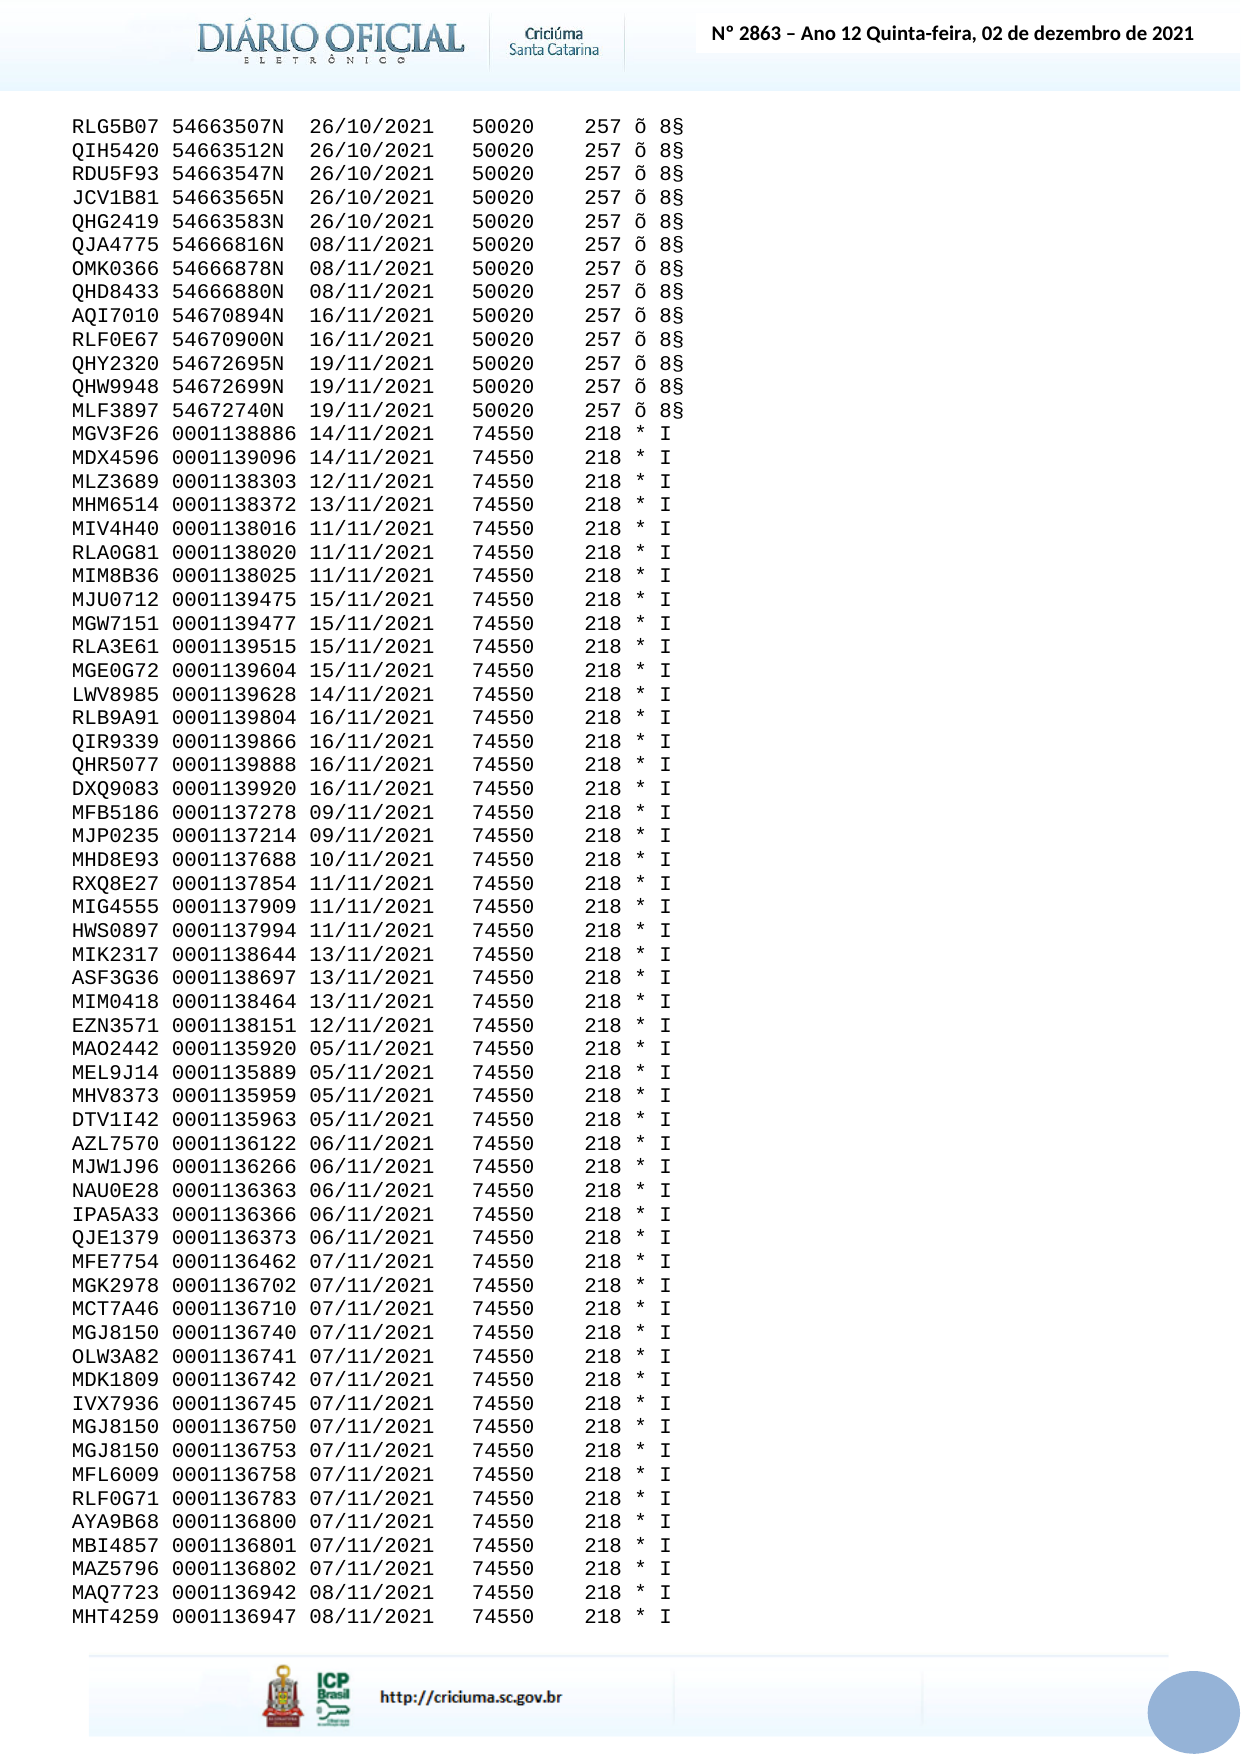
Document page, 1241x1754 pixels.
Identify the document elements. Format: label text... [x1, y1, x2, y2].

text MDX4596 0001139096 14/11/2021 74550 218 * I [59, 447, 1181, 471]
text MGJ8150 0001136750 07/11/2021 74550 218 * I [59, 1417, 1181, 1440]
text IPA5A33 0001136366 06/11/2021 74550 218 * I [59, 1204, 1181, 1227]
text MGJ8150 0001136740 07/11/2021 74550 218 * I [59, 1322, 1181, 1346]
text MJW1J96 0001136266 06/11/2021 74550 218 * I [59, 1156, 1181, 1180]
text MFE7754 0001136462 07/11/2021 74550 218 * I [59, 1251, 1181, 1275]
text MHT4259 0001136947 08/11/2021 74550 218 * I [59, 1606, 1181, 1629]
text OLW3A82 0001136741 07/11/2021 74550 218 * I [59, 1346, 1181, 1369]
text ASF3G36 0001138697 13/11/2021 74550 218 * I [59, 967, 1181, 991]
text NAU0E28 0001136363 06/11/2021 74550 218 * I [59, 1180, 1181, 1204]
text QHY2320 54672695N 19/11/2021 50020 257 õ 8§ [59, 352, 1181, 376]
text QIR9339 0001139866 16/11/2021 74550 218 * I [59, 731, 1181, 754]
text EZN3571 0001138151 12/11/2021 74550 218 * I [59, 1014, 1181, 1038]
text RLF0G71 0001136783 07/11/2021 74550 218 * I [59, 1487, 1181, 1511]
text MHD8E93 0001137688 10/11/2021 74550 218 * I [59, 849, 1181, 873]
text QJE1379 0001136373 06/11/2021 74550 218 * I [59, 1227, 1181, 1251]
text LWV8985 0001139628 14/11/2021 74550 218 * I [59, 683, 1181, 707]
text MIG4555 0001137909 11/11/2021 74550 218 * I [59, 896, 1181, 920]
text QHD8433 54666880N 08/11/2021 50020 257 õ 8§ [59, 282, 1181, 305]
text MDK1809 0001136742 07/11/2021 74550 218 * I [59, 1369, 1181, 1393]
text MHV8373 0001135959 05/11/2021 74550 218 * I [59, 1086, 1181, 1109]
text DXQ9083 0001139920 16/11/2021 74550 218 * I [59, 778, 1181, 802]
text RDU5F93 54663547N 26/10/2021 50020 257 õ 8§ [59, 163, 1181, 187]
text RLB9A91 0001139804 16/11/2021 74550 218 * I [59, 707, 1181, 731]
text AQI7010 54670894N 16/11/2021 50020 257 õ 8§ [59, 305, 1181, 329]
text JCV1B81 54663565N 26/10/2021 50020 257 õ 8§ [59, 187, 1181, 211]
text MJP0235 0001137214 09/11/2021 74550 218 * I [59, 825, 1181, 849]
text DTV1I42 0001135963 05/11/2021 74550 218 * I [59, 1109, 1181, 1133]
text IVX7936 0001136745 07/11/2021 74550 218 * I [59, 1393, 1181, 1417]
text MIM0418 0001138464 13/11/2021 74550 218 * I [59, 991, 1181, 1014]
text MIK2317 0001138644 13/11/2021 74550 218 * I [59, 944, 1181, 967]
text QHW9948 54672699N 19/11/2021 50020 257 õ 8§ [59, 376, 1181, 400]
text RLG5B07 54663507N 26/10/2021 50020 257 õ 8§ [59, 116, 1181, 140]
text AZL7570 0001136122 06/11/2021 74550 218 * I [59, 1133, 1181, 1156]
text MLZ3689 0001138303 12/11/2021 74550 218 * I [59, 471, 1181, 494]
text MAZ5796 0001136802 07/11/2021 74550 218 * I [59, 1558, 1181, 1582]
text MGE0G72 0001139604 15/11/2021 74550 218 * I [59, 660, 1181, 683]
text RXQ8E27 0001137854 11/11/2021 74550 218 * I [59, 873, 1181, 896]
text QJA4775 54666816N 08/11/2021 50020 257 õ 8§ [59, 234, 1181, 258]
text QHG2419 54663583N 26/10/2021 50020 257 õ 8§ [59, 211, 1181, 234]
text RLA3E61 0001139515 15/11/2021 74550 218 * I [59, 636, 1181, 660]
text MFL6009 0001136758 07/11/2021 74550 218 * I [59, 1464, 1181, 1487]
text MGK2978 0001136702 07/11/2021 74550 218 * I [59, 1275, 1181, 1298]
text MEL9J14 0001135889 05/11/2021 74550 218 * I [59, 1062, 1181, 1086]
text MGW7151 0001139477 15/11/2021 74550 218 * I [59, 613, 1181, 636]
text MGV3F26 0001138886 14/11/2021 74550 218 * I [59, 423, 1181, 447]
text MIV4H40 0001138016 11/11/2021 74550 218 * I [59, 518, 1181, 542]
text AYA9B68 0001136800 07/11/2021 74550 218 * I [59, 1511, 1181, 1535]
text MCT7A46 0001136710 07/11/2021 74550 218 * I [59, 1298, 1181, 1322]
text MGJ8150 0001136753 07/11/2021 74550 218 * I [59, 1440, 1181, 1464]
text MAO2442 0001135920 05/11/2021 74550 218 * I [59, 1038, 1181, 1062]
text MAQ7723 0001136942 08/11/2021 74550 218 * I [59, 1582, 1181, 1606]
text QIH5420 54663512N 26/10/2021 50020 257 õ 8§ [59, 140, 1181, 163]
text HWS0897 0001137994 11/11/2021 74550 218 * I [59, 920, 1181, 944]
text OMK0366 54666878N 08/11/2021 50020 257 õ 8§ [59, 258, 1181, 282]
text MFB5186 0001137278 09/11/2021 74550 218 * I [59, 802, 1181, 825]
text MIM8B36 0001138025 11/11/2021 74550 218 * I [59, 565, 1181, 589]
text MHM6514 0001138372 13/11/2021 74550 218 * I [59, 494, 1181, 518]
text QHR5077 0001139888 16/11/2021 74550 218 * I [59, 754, 1181, 778]
text RLF0E67 54670900N 16/11/2021 50020 257 õ 8§ [59, 329, 1181, 352]
text MLF3897 54672740N 19/11/2021 50020 257 õ 8§ [59, 400, 1181, 423]
text MJU0712 0001139475 15/11/2021 74550 218 * I [59, 589, 1181, 613]
text RLA0G81 0001138020 11/11/2021 74550 218 * I [59, 542, 1181, 565]
text MBI4857 0001136801 07/11/2021 74550 218 * I [59, 1535, 1181, 1558]
